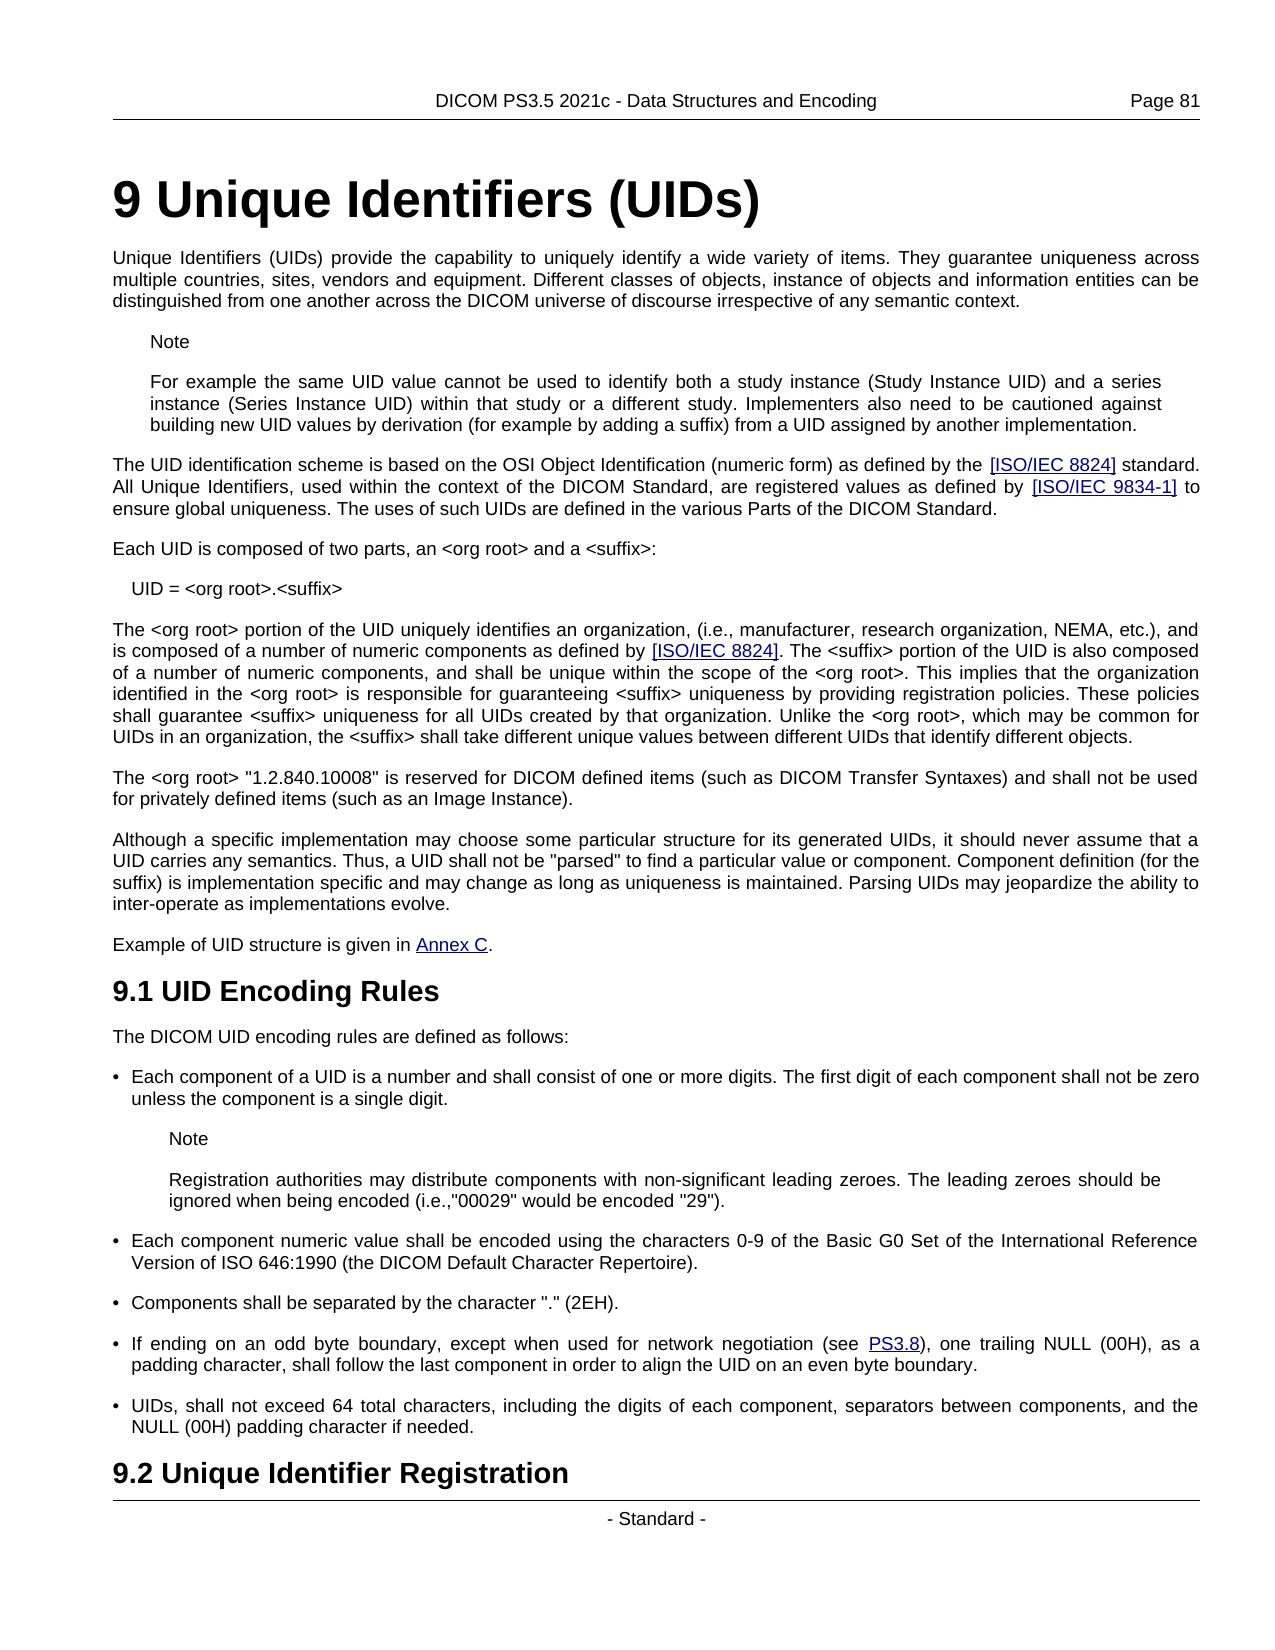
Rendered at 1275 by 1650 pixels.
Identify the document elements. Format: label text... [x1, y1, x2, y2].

text Each UID is composed of two parts, an <org root> and a <suffix>: [112, 538, 1200, 559]
text 9 Unique Identifiers (UIDs) [112, 169, 1200, 228]
text • Components shall be separated by the character "." (2EH). [112, 1292, 1200, 1314]
text Example of UID structure is given in Annex C. [112, 933, 1200, 955]
text • Each component of a UID is a number and shall consist of one or more digits. The first digit of each component shall not be zero unless the component is a single digit. [112, 1066, 1200, 1109]
text • UIDs, shall not exceed 64 total characters, including the digits of each component, separators between components, and the NULL (00H) padding character if needed. [112, 1394, 1200, 1437]
text • Each component numeric value shall be encoded using the characters 0-9 of the Basic G0 Set of the International Reference Version of ISO 646:1990 (the DICOM Default Character Repertoire). [112, 1230, 1200, 1273]
text Note [150, 331, 1162, 352]
text Note [169, 1128, 1162, 1150]
text UID = <org root>.<suffix> [131, 578, 1200, 599]
text Registration authorities may distribute components with non-significant leading zeroes. The leading zeroes should be ignored when being encoded (i.e.,"00029" would be encoded "29"). [169, 1168, 1162, 1212]
text The <org root> "1.2.840.10008" is reserved for DICOM defined items (such as DICOM Transfer Syntaxes) and shall not be used for privately defined items (such as an Image Instance). [112, 766, 1200, 809]
text • If ending on an odd byte boundary, except when used for network negotiation (see PS3.8), one trailing NULL (00H), as a padding character, shall follow the last component in order to align the UID on an even byte boundary. [112, 1332, 1200, 1376]
text The DICOM UID encoding rules are defined as follows: [112, 1026, 1200, 1047]
text The UID identification scheme is based on the OSI Object Identification (numeric form) as defined by the [ISO/IEC 8824] standard. All Unique Identifiers, used within the context of the DICOM Standard, are registered values as defined by [ISO/IEC 9834-1] to ensure global uniqueness. The uses of such UIDs are defined in the various Parts of the DICOM Standard. [112, 454, 1200, 519]
text The <org root> portion of the UID uniquely identifies an organization, (i.e., manufacturer, research organization, NEMA, etc.), and is composed of a number of numeric components as defined by [ISO/IEC 8824]. The <suffix> portion of the UID is also composed of a number of numeric components, and shall be unique within the scope of the <org root>. This implies that the organization identified in the <org root> is responsible for guaranteeing <suffix> uniqueness by providing registration policies. These policies shall guarantee <suffix> uniqueness for all UIDs created by that organization. Unlike the <org root>, which may be common for UIDs in an organization, the <suffix> shall take different unique values between different UIDs that identify different objects. [112, 618, 1200, 748]
text Although a specific implementation may choose some particular structure for its generated UIDs, it should never assume that a UID carries any semantics. Thus, a UID shall not be "parsed" to find a particular value or component. Component definition (for the suffix) is implementation specific and may change as long as uniqueness is maintained. Parsing UIDs may jeopardize the ability to inter-operate as implementations evolve. [112, 828, 1200, 914]
text Unique Identifiers (UIDs) provide the capability to uniquely identify a wide variety of items. They guarantee uniqueness across multiple countries, sites, vendors and equipment. Different classes of objects, instance of objects and information entities can be distinguished from one another across the DICOM universe of discourse irrespective of any semantic context. [112, 247, 1200, 312]
text 9.2 Unique Identifier Registration [112, 1456, 1200, 1490]
text For example the same UID value cannot be used to identify both a study instance (Study Instance UID) and a series instance (Series Instance UID) within that study or a different study. Implementers also need to be cautioned against building new UID values by derivation (for example by adding a suffix) from a UID assigned by another implementation. [150, 371, 1162, 436]
text 9.1 UID Encoding Rules [112, 974, 1200, 1007]
